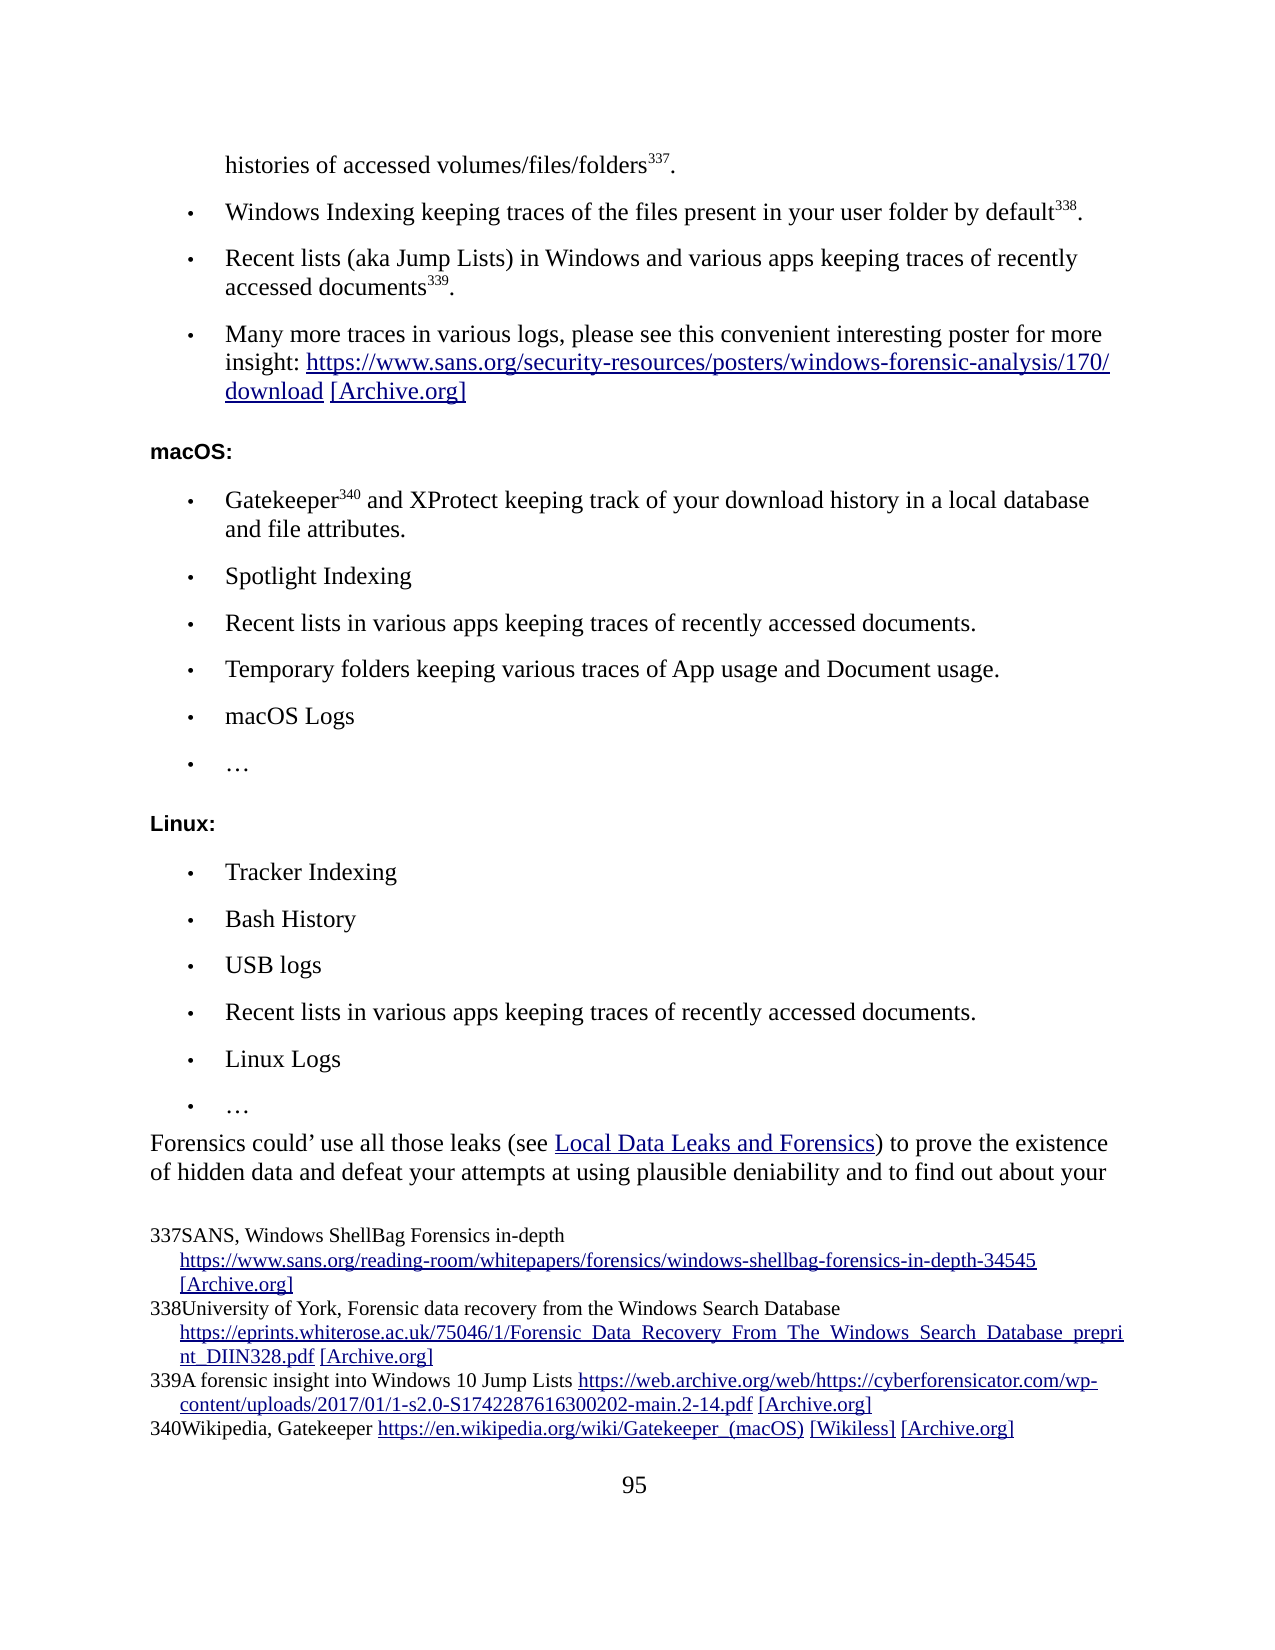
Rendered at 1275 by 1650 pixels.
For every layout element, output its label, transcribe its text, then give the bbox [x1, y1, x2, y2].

subtitle Linux: [150, 810, 1125, 836]
list University of York, Forensic data recovery from the Windows Search Database https://eprints.whiterose.ac.uk/75046/1/Forensic_Data_Recovery_From_The_Windows_Search_Database_preprint_DIIN328.pdf [Archive.org] [150, 1296, 1125, 1368]
list Spotlight Indexing [187, 561, 1125, 590]
list Windows Indexing keeping traces of the files present in your user folder by default. [187, 197, 1125, 225]
list Bash History [187, 904, 1125, 932]
list Recent lists in various apps keeping traces of recently accessed documents. [187, 608, 1125, 636]
text Forensics could’ use all those leaks (see Local Data Leaks and Forensics) to prove the existence of hidden data and defeat your attempts at using plausible deniability and to find out about your [150, 1128, 1125, 1186]
list A forensic insight into Windows 10 Jump Lists https://web.archive.org/web/https://cyberforensicator.com/wp-content/uploads/2017/01/1-s2.0-S1742287616300202-main.2-14.pdf [Archive.org] [150, 1368, 1125, 1416]
list Linux Logs [187, 1044, 1125, 1072]
list macOS Logs [187, 701, 1125, 730]
list SANS, Windows ShellBag Forensics in-depth https://www.sans.org/reading-room/whitepapers/forensics/windows-shellbag-forensics-in-depth-34545 [Archive.org] [150, 1223, 1125, 1296]
list USB logs [187, 950, 1125, 979]
list Recent lists in various apps keeping traces of recently accessed documents. [187, 997, 1125, 1026]
list Wikipedia, Gatekeeper https://en.wikipedia.org/wiki/Gatekeeper_(macOS) [Wikiless] [Archive.org] [150, 1416, 1125, 1440]
list … [187, 748, 1125, 776]
subtitle macOS: [150, 439, 1125, 464]
list … [187, 1090, 1125, 1119]
list Temporary folders keeping various traces of App usage and Document usage. [187, 654, 1125, 683]
list Gatekeeper and XProtect keeping track of your download history in a local database and file attributes. [187, 486, 1125, 543]
list Many more traces in various logs, please see this convenient interesting poster for more insight: https://www.sans.org/security-resources/posters/windows-forensic-analysis/170/download [Archive.org] [187, 319, 1125, 405]
list Recent lists (aka Jump Lists) in Windows and various apps keeping traces of recently accessed documents. [187, 243, 1125, 301]
list histories of accessed volumes/files/folders. [187, 150, 1125, 179]
list Tracker Indexing [187, 857, 1125, 886]
